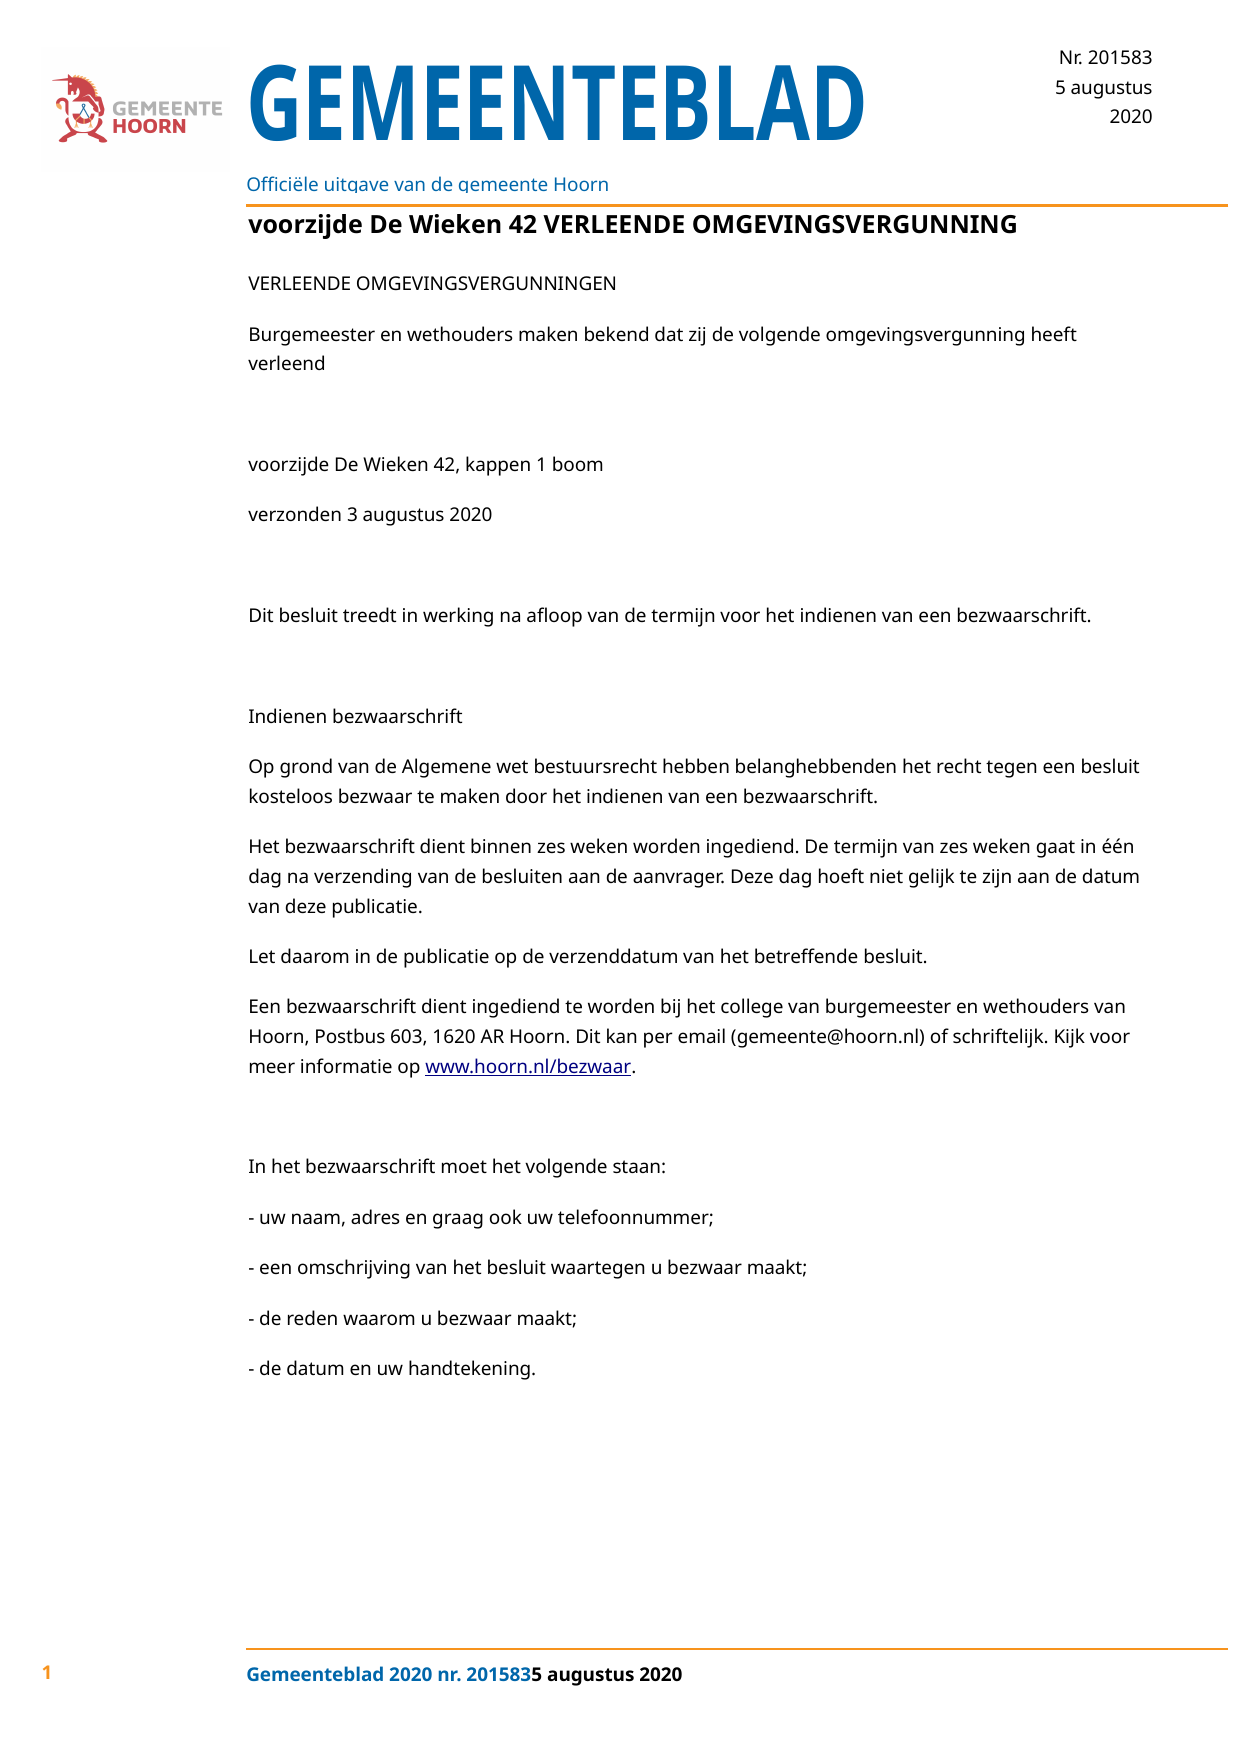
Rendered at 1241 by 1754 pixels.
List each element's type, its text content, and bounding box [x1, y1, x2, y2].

text Het bezwaarschrift dient binnen zes weken worden ingediend. De termijn van zes weken gaat in één dag na verzending van de besluiten aan de aanvrager. Deze dag hoeft niet gelijk te zijn aan de datum van deze publicatie. [248, 834, 1152, 918]
text voorzijde De Wieken 42, kappen 1 boom [248, 451, 1152, 477]
text Dit besluit treedt in werking na afloop van de termijn voor het indienen van een bezwaarschrift. [248, 602, 1152, 628]
text Burgemeester en wethouders maken bekend dat zij de volgende omgevingsvergunning heeft verleend [248, 321, 1152, 376]
text - de datum en uw handtekening. [248, 1355, 1152, 1381]
text - de reden waarom u bezwaar maakt; [248, 1305, 1152, 1331]
text VERLEENDE OMGEVINGSVERGUNNINGEN [248, 270, 1152, 296]
text verzonden 3 augustus 2020 [248, 502, 1152, 527]
text - uw naam, adres en graag ook uw telefoonnummer; [248, 1204, 1152, 1230]
text Op grond van de Algemene wet bestuursrecht hebben belanghebbenden het recht tegen een besluit kosteloos bezwaar te maken door het indienen van een bezwaarschrift. [248, 754, 1152, 809]
text In het bezwaarschrift moet het volgende staan: [248, 1154, 1152, 1179]
text Indienen bezwaarschrift [248, 703, 1152, 729]
text voorzijde De Wieken 42 VERLEENDE OMGEVINGSVERGUNNING [248, 207, 1152, 241]
text - een omschrijving van het besluit waartegen u bezwaar maakt; [248, 1254, 1152, 1280]
text Een bezwaarschrift dient ingediend te worden bij het college van burgemeester en wethouders van Hoorn, Postbus 603, 1620 AR Hoorn. Dit kan per email (gemeente@hoorn.nl) of schriftelijk. Kijk voor meer informatie op www.hoorn.nl/bezwaar. [248, 994, 1152, 1078]
text Let daarom in de publicatie op de verzenddatum van het betreffende besluit. [248, 943, 1152, 969]
picture [41, 47, 231, 172]
